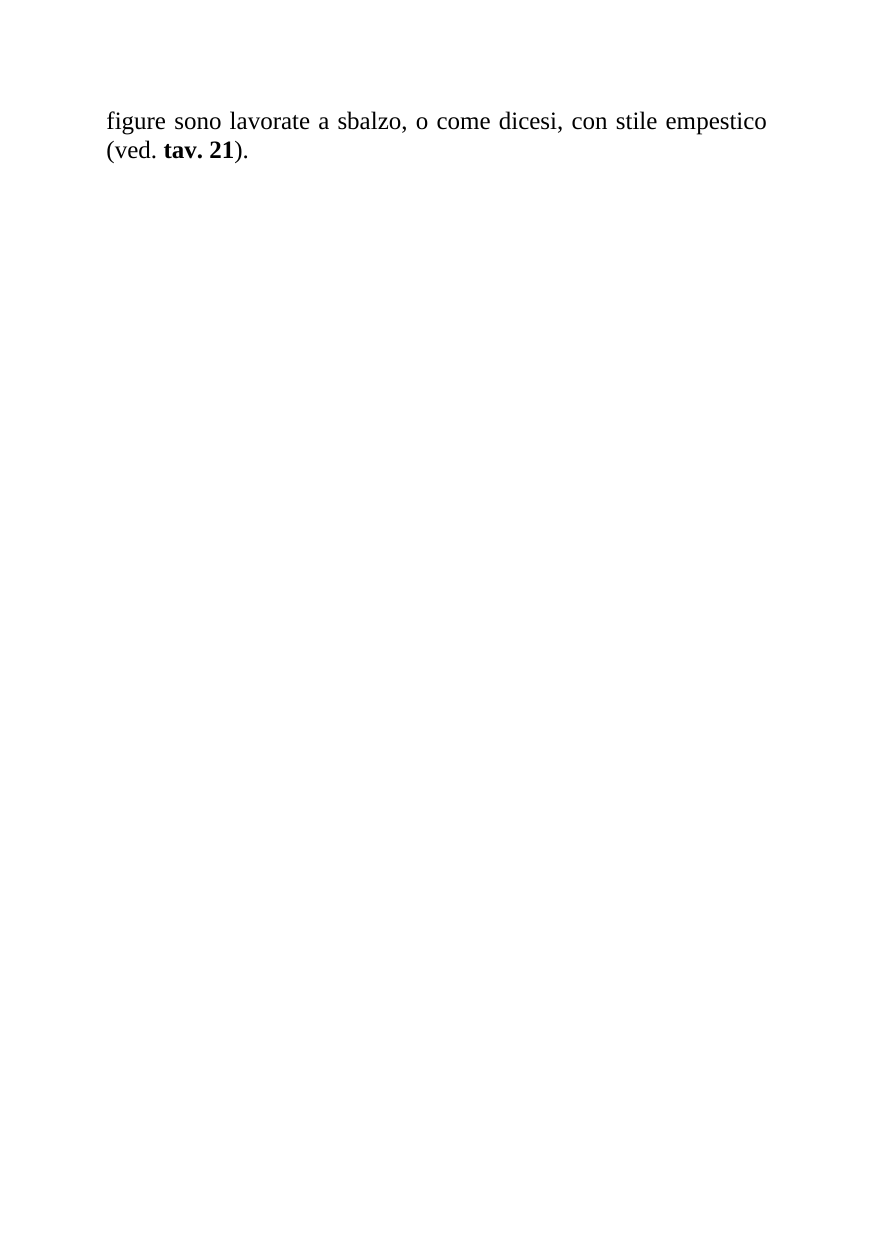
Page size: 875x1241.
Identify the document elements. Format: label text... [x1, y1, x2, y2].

text figure sono lavorate a sbalzo, o come dicesi, con stile empestico (ved. tav. 21). [106, 106, 768, 164]
